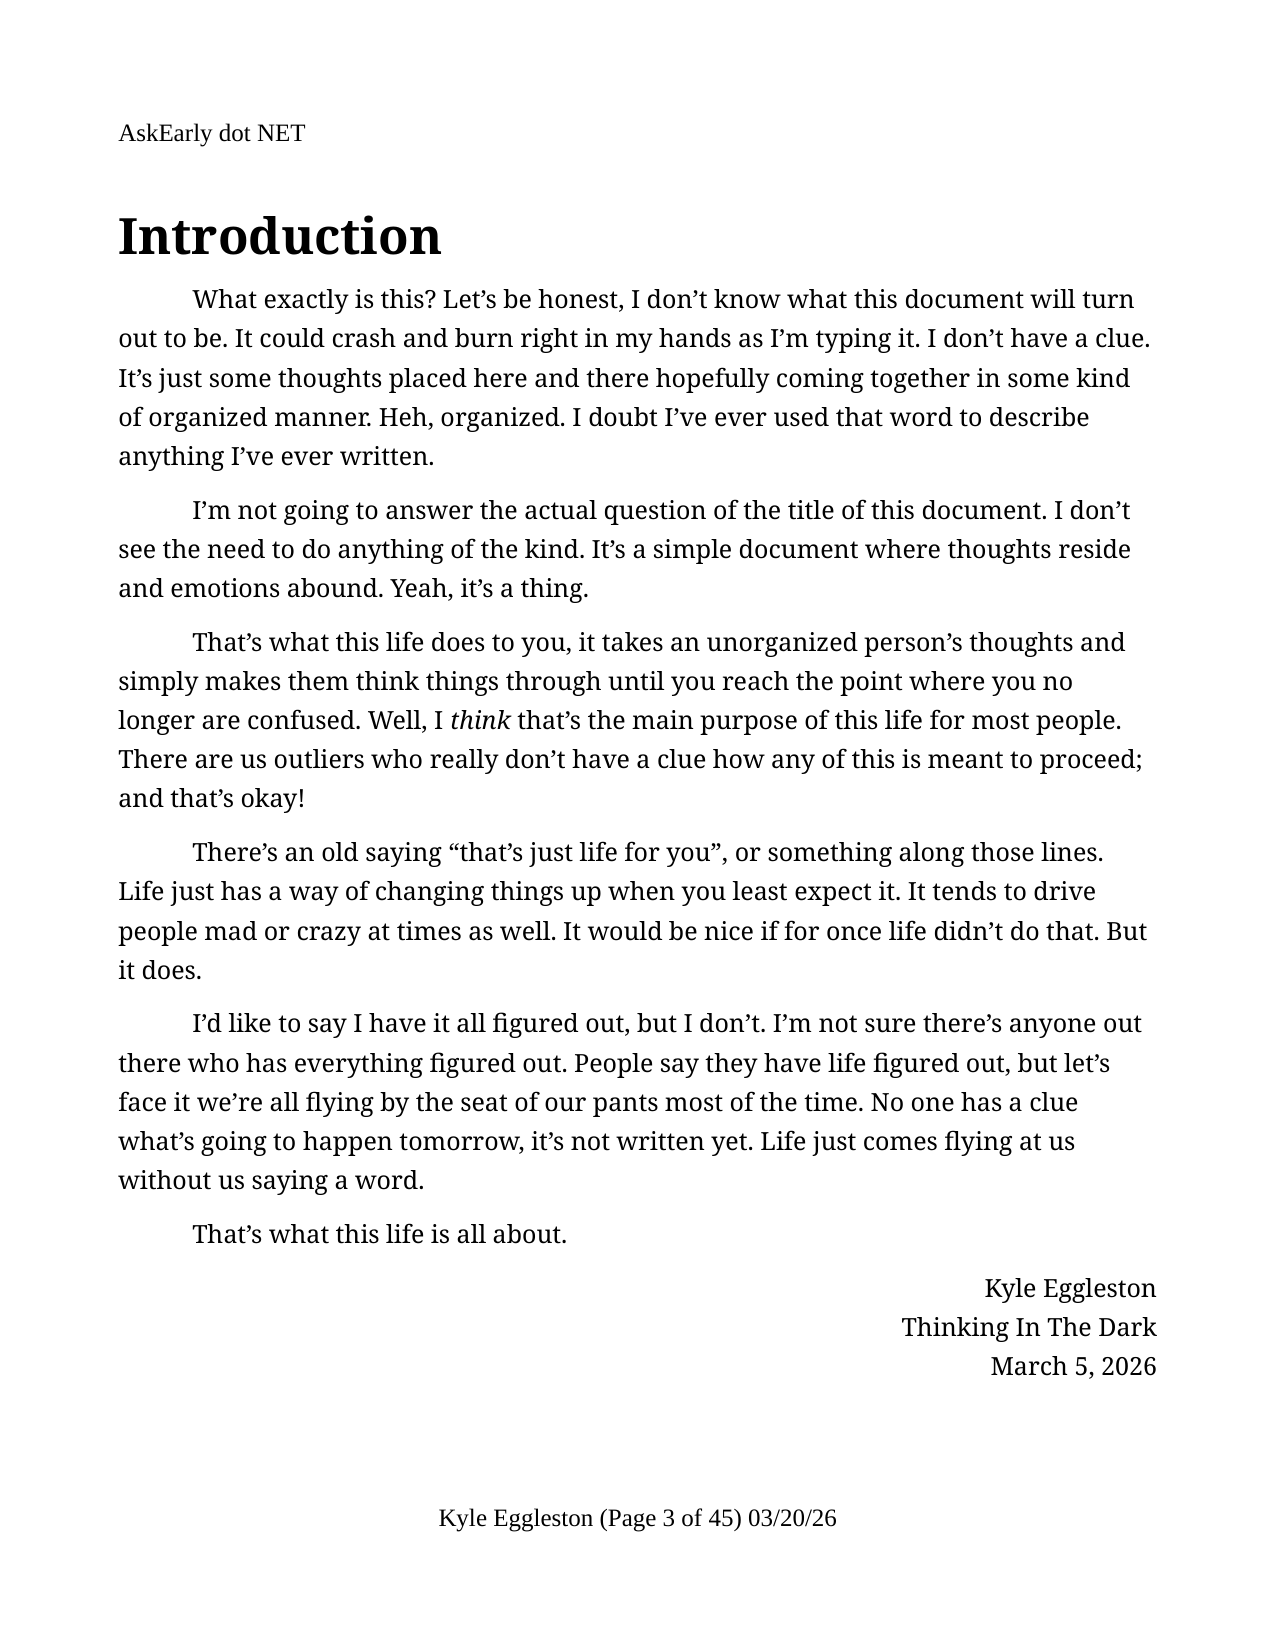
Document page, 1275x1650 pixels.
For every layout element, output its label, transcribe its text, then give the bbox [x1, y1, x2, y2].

text There’s an old saying “that’s just life for you”, or something along those lines. Life just has a way of changing things up when you least expect it. It tends to drive people mad or crazy at times as well. It would be nice if for once life didn’t do that. But it does. [118, 835, 1157, 986]
text That’s what this life does to you, it takes an unorganized person’s thoughts and simply makes them think things through until you reach the point where you no longer are confused. Well, I think that’s the main purpose of this life for most people. There are us outliers who really don’t have a clue how any of this is meant to proceed; and that’s okay! [118, 624, 1157, 815]
text I’d like to say I have it all figured out, but I don’t. I’m not sure there’s anyone out there who has everything figured out. People say they have life figured out, but let’s face it we’re all flying by the seat of our pants most of the time. No one has a clue what’s going to happen tomorrow, it’s not written yet. Life just comes flying at us without us saying a word. [118, 1006, 1157, 1197]
text What exactly is this? Let’s be honest, I don’t know what this document will turn out to be. It could crash and burn right in my hands as I’m typing it. I don’t have a clue. It’s just some thoughts placed here and there hopefully coming together in some kind of organized manner. Heh, organized. I doubt I’ve ever used that word to describe anything I’ve ever written. [118, 282, 1157, 473]
subtitle Introduction [118, 201, 1157, 269]
text Kyle Eggleston Thinking In The Dark March 5, 2026 [118, 1270, 1157, 1383]
text I’m not going to answer the actual question of the title of this document. I don’t see the need to do anything of the kind. It’s a simple document where thoughts reside and emotions abound. Yeah, it’s a thing. [118, 492, 1157, 605]
text That’s what this life is all about. [118, 1217, 1157, 1251]
